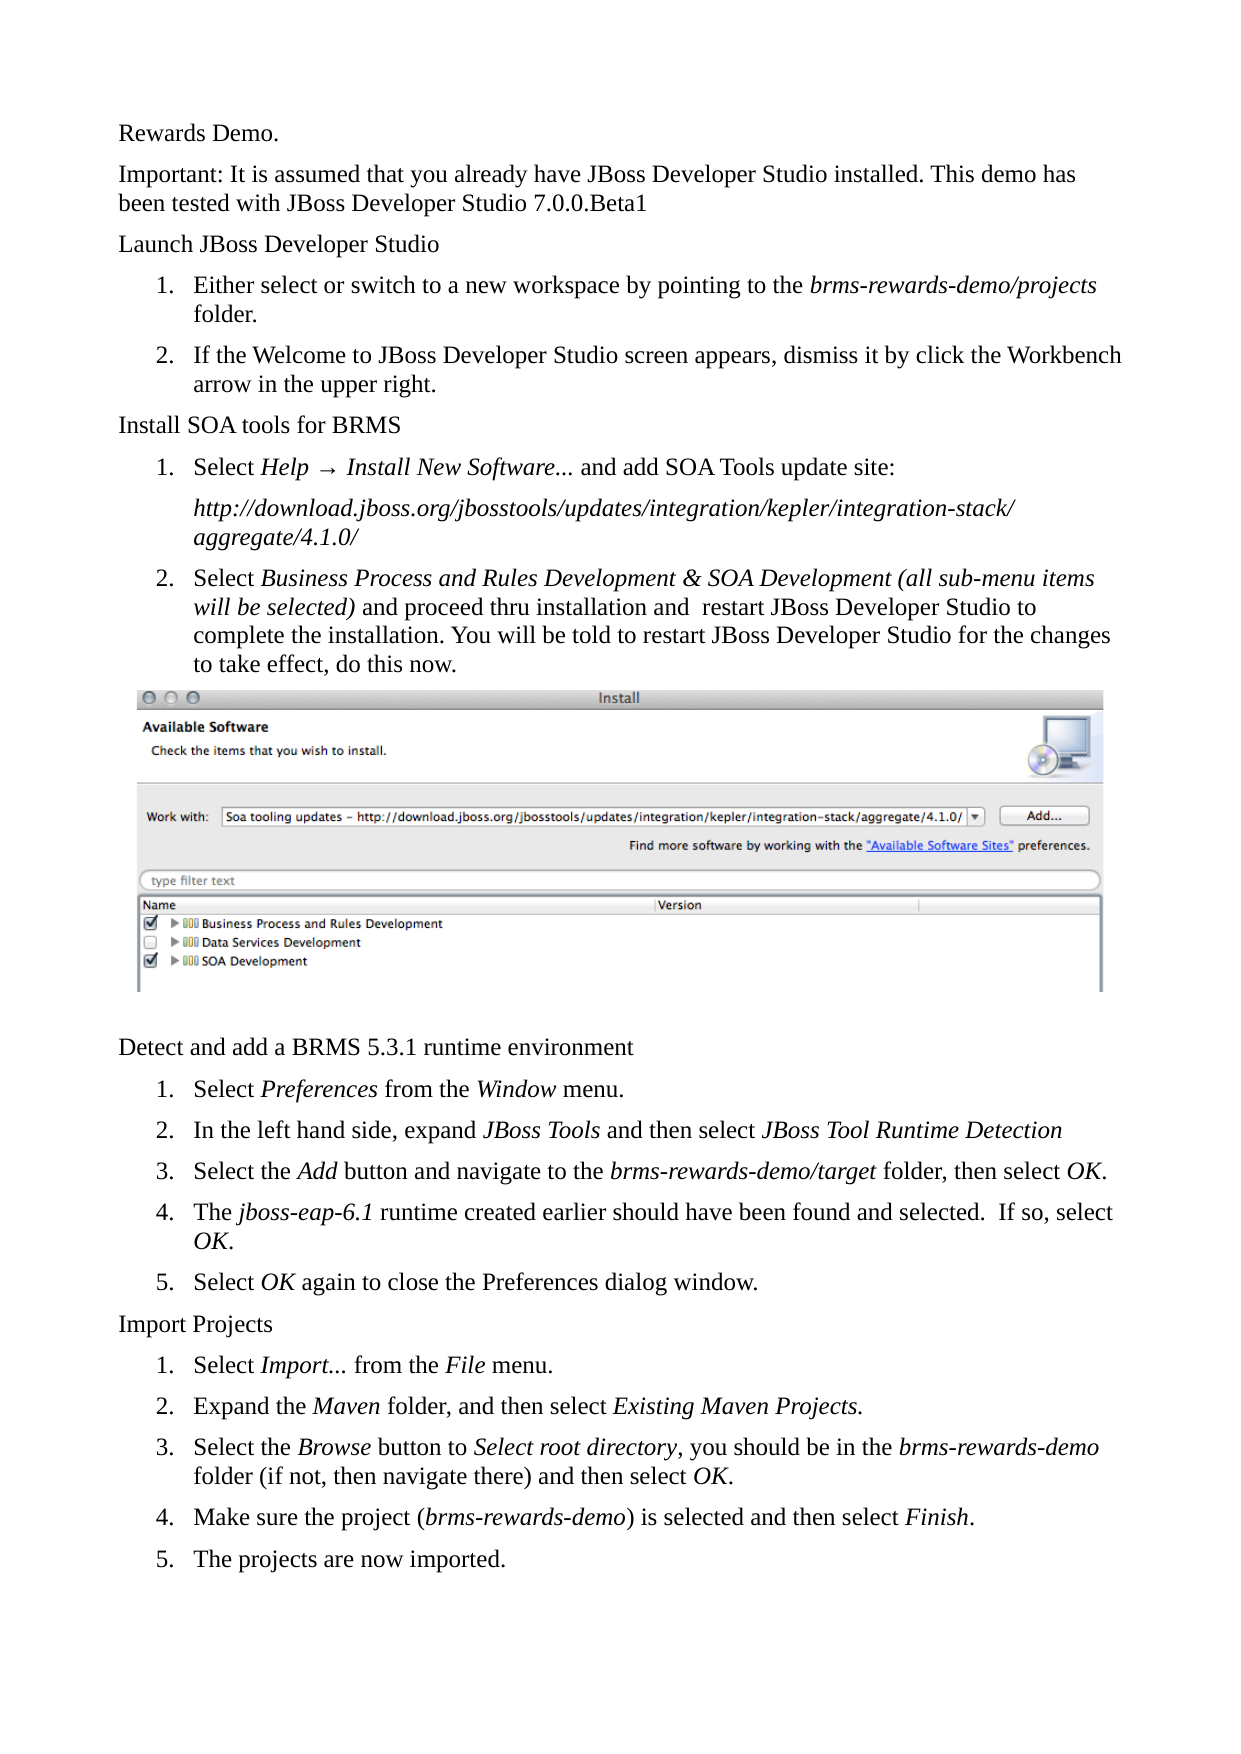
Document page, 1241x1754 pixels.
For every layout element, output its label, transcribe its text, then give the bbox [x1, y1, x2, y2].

list The projects are now imported. [156, 1544, 1122, 1572]
text Rewards Demo. [118, 118, 1122, 147]
list Select Help → Install New Software... and add SOA Tools update site: [156, 452, 1122, 481]
list Select Business Process and Rules Development & SOA Development (all sub-menu items will be selected) and proceed thru installation and restart JBoss Developer Studio to complete the installation. You will be told to restart JBoss Developer Studio for the changes to take effect, do this now. [156, 563, 1122, 678]
text Import Projects [118, 1309, 1122, 1337]
list In the left hand side, expand JBoss Tools and then select JBoss Tool Runtime Detection [156, 1115, 1122, 1144]
list http://download.jboss.org/jbosstools/updates/integration/kepler/integration-stack/aggregate/4.1.0/ [156, 493, 1122, 551]
list Expand the Maven folder, and then select Existing Maven Projects. [156, 1391, 1122, 1420]
list Select Preferences from the Window menu. [156, 1074, 1122, 1102]
text Important: It is assumed that you already have JBoss Developer Studio installed. This demo has been tested with JBoss Developer Studio 7.0.0.Beta1 [118, 159, 1122, 217]
list If the Welcome to JBoss Developer Studio screen appears, dismiss it by click the Workbench arrow in the upper right. [156, 341, 1122, 398]
list Either select or switch to a new workspace by pointing to the brms-rewards-demo/projects folder. [156, 271, 1122, 328]
text Install SOA tools for BRMS [118, 411, 1122, 439]
picture [136, 690, 1104, 992]
list Select the Add button and navigate to the brms-rewards-demo/target folder, then select OK. [156, 1156, 1122, 1185]
text Launch JBoss Developer Studio [118, 229, 1122, 258]
list Select the Browse button to Select root directory, you should be in the brms-rewards-demo folder (if not, then navigate there) and then select OK. [156, 1432, 1122, 1490]
list The jboss-eap-6.1 runtime created earlier should have been found and selected. If so, select OK. [156, 1197, 1122, 1255]
list Select Import... from the File menu. [156, 1350, 1122, 1379]
text Detect and add a BRMS 5.3.1 runtime environment [118, 1032, 1122, 1061]
list Make sure the project (brms-rewards-demo) is selected and then select Finish. [156, 1502, 1122, 1531]
list Select OK again to close the Preferences dialog window. [156, 1267, 1122, 1296]
